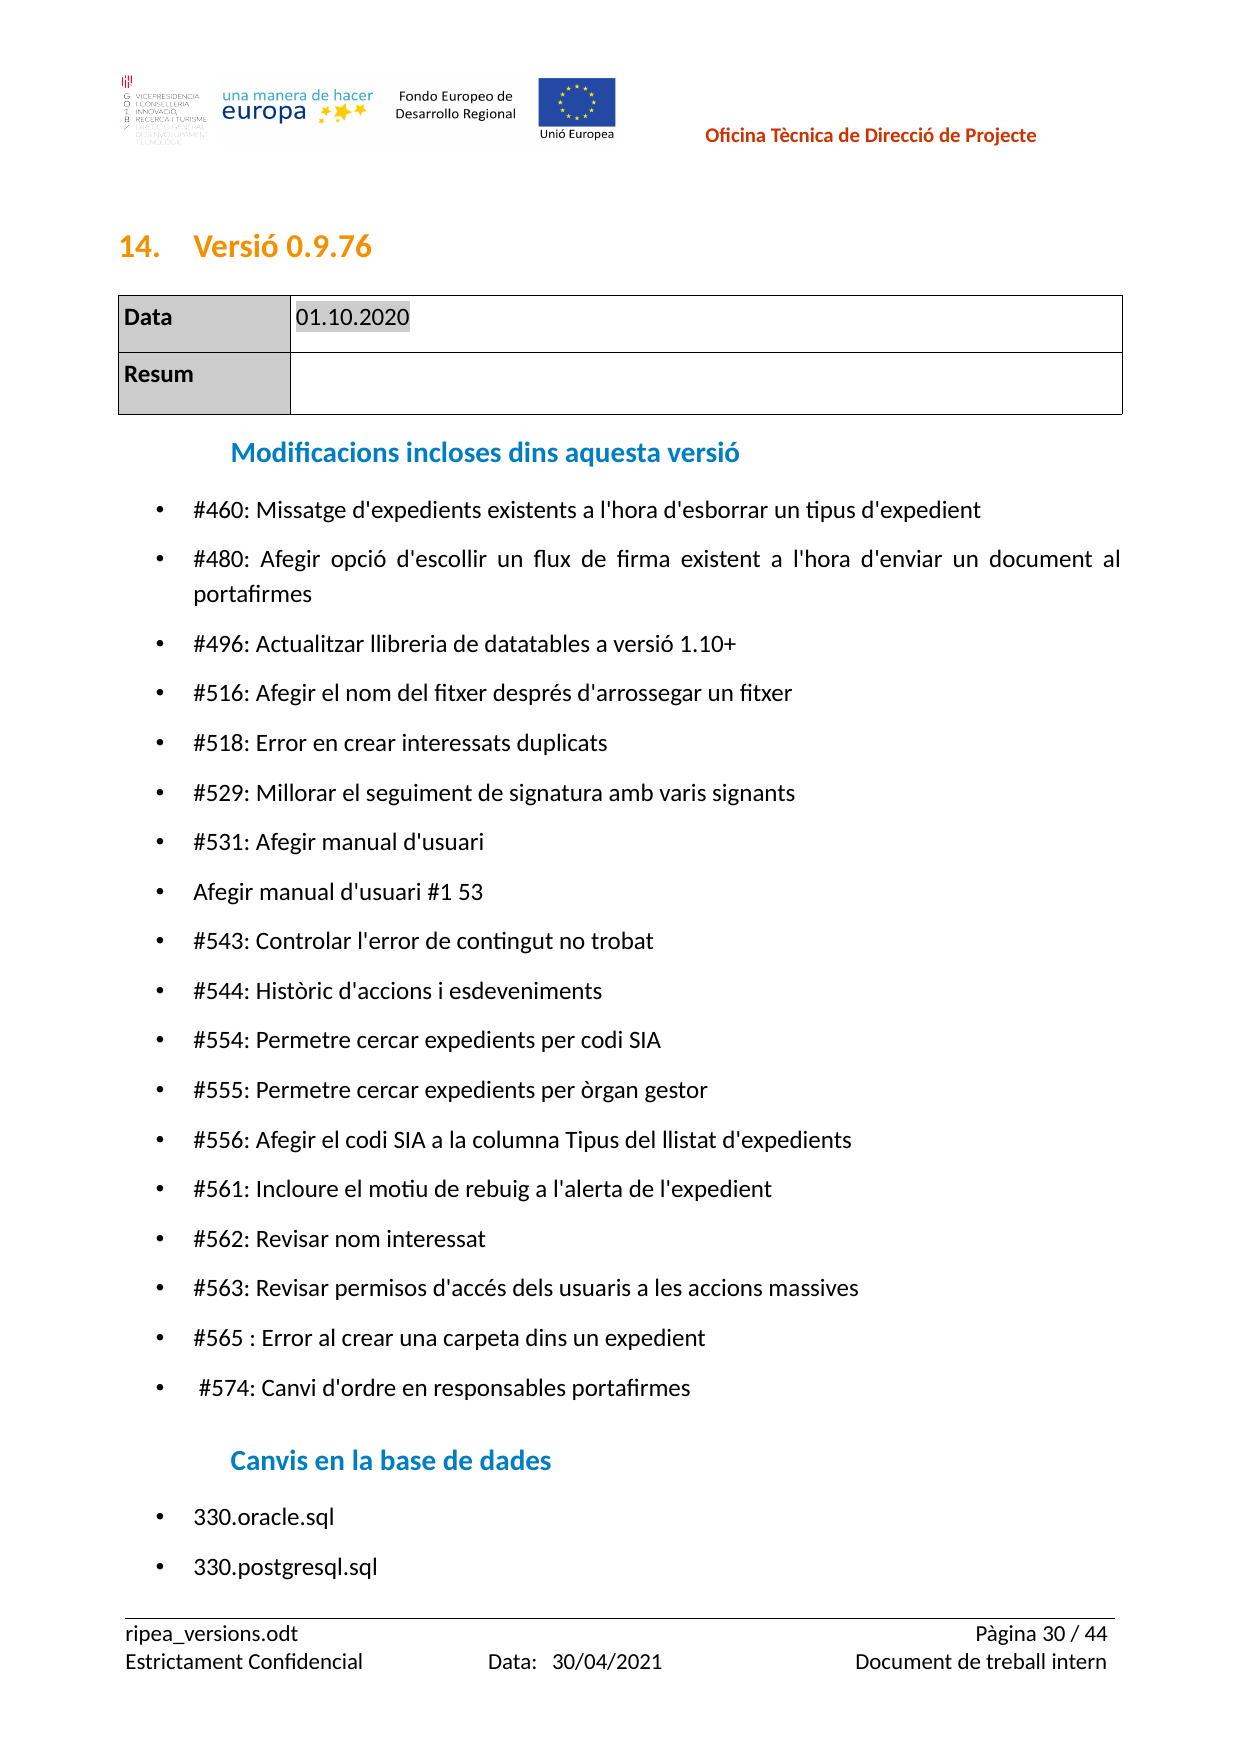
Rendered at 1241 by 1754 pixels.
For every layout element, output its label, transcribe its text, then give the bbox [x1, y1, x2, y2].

picture [118, 73, 213, 147]
list #574: Canvi d'ordre en responsables portafirmes [156, 1372, 1122, 1402]
list #555: Permetre cercar expedients per òrgan gestor [156, 1074, 1122, 1105]
table_header Data [119, 296, 290, 352]
list #496: Actualitzar llibreria de datatables a versió 1.10+ [156, 628, 1122, 658]
list 330.oracle.sql [156, 1501, 1122, 1532]
list #565 : Error al crear una carpeta dins un expedient [156, 1322, 1122, 1353]
list #556: Afegir el codi SIA a la columna Tipus del llistat d'expedients [156, 1124, 1122, 1154]
subtitle Canvis en la base de dades [153, 1442, 1122, 1477]
list #460: Missatge d'expedients existents a l'hora d'esborrar un tipus d'expedient [156, 494, 1122, 524]
list #543: Controlar l'error de contingut no trobat [156, 925, 1122, 956]
list #529: Millorar el seguiment de signatura amb varis signants [156, 777, 1122, 807]
list #563: Revisar permisos d'accés dels usuaris a les accions massives [156, 1272, 1122, 1303]
picture [219, 73, 621, 147]
list #562: Revisar nom interessat [156, 1223, 1122, 1253]
list #544: Històric d'accions i esdeveniments [156, 975, 1122, 1006]
list #518: Error en crear interessats duplicats [156, 727, 1122, 758]
list 330.postgresql.sql [156, 1551, 1122, 1581]
table_cell [291, 353, 1122, 414]
list #554: Permetre cercar expedients per codi SIA [156, 1024, 1122, 1055]
subtitle Versió 0.9.76 [118, 225, 1122, 266]
table_header 01.10.2020 [291, 296, 1122, 352]
table_cell Resum [119, 353, 290, 414]
subtitle Modificacions incloses dins aquesta versió [153, 434, 1122, 470]
list #531: Afegir manual d'usuari [156, 826, 1122, 857]
list #561: Incloure el motiu de rebuig a l'alerta de l'expedient [156, 1173, 1122, 1204]
list #480: Afegir opció d'escollir un flux de firma existent a l'hora d'enviar un document al portafirmes [156, 543, 1122, 609]
list #516: Afegir el nom del fitxer després d'arrossegar un fitxer [156, 677, 1122, 708]
list Afegir manual d'usuari #1 53 [156, 876, 1122, 906]
